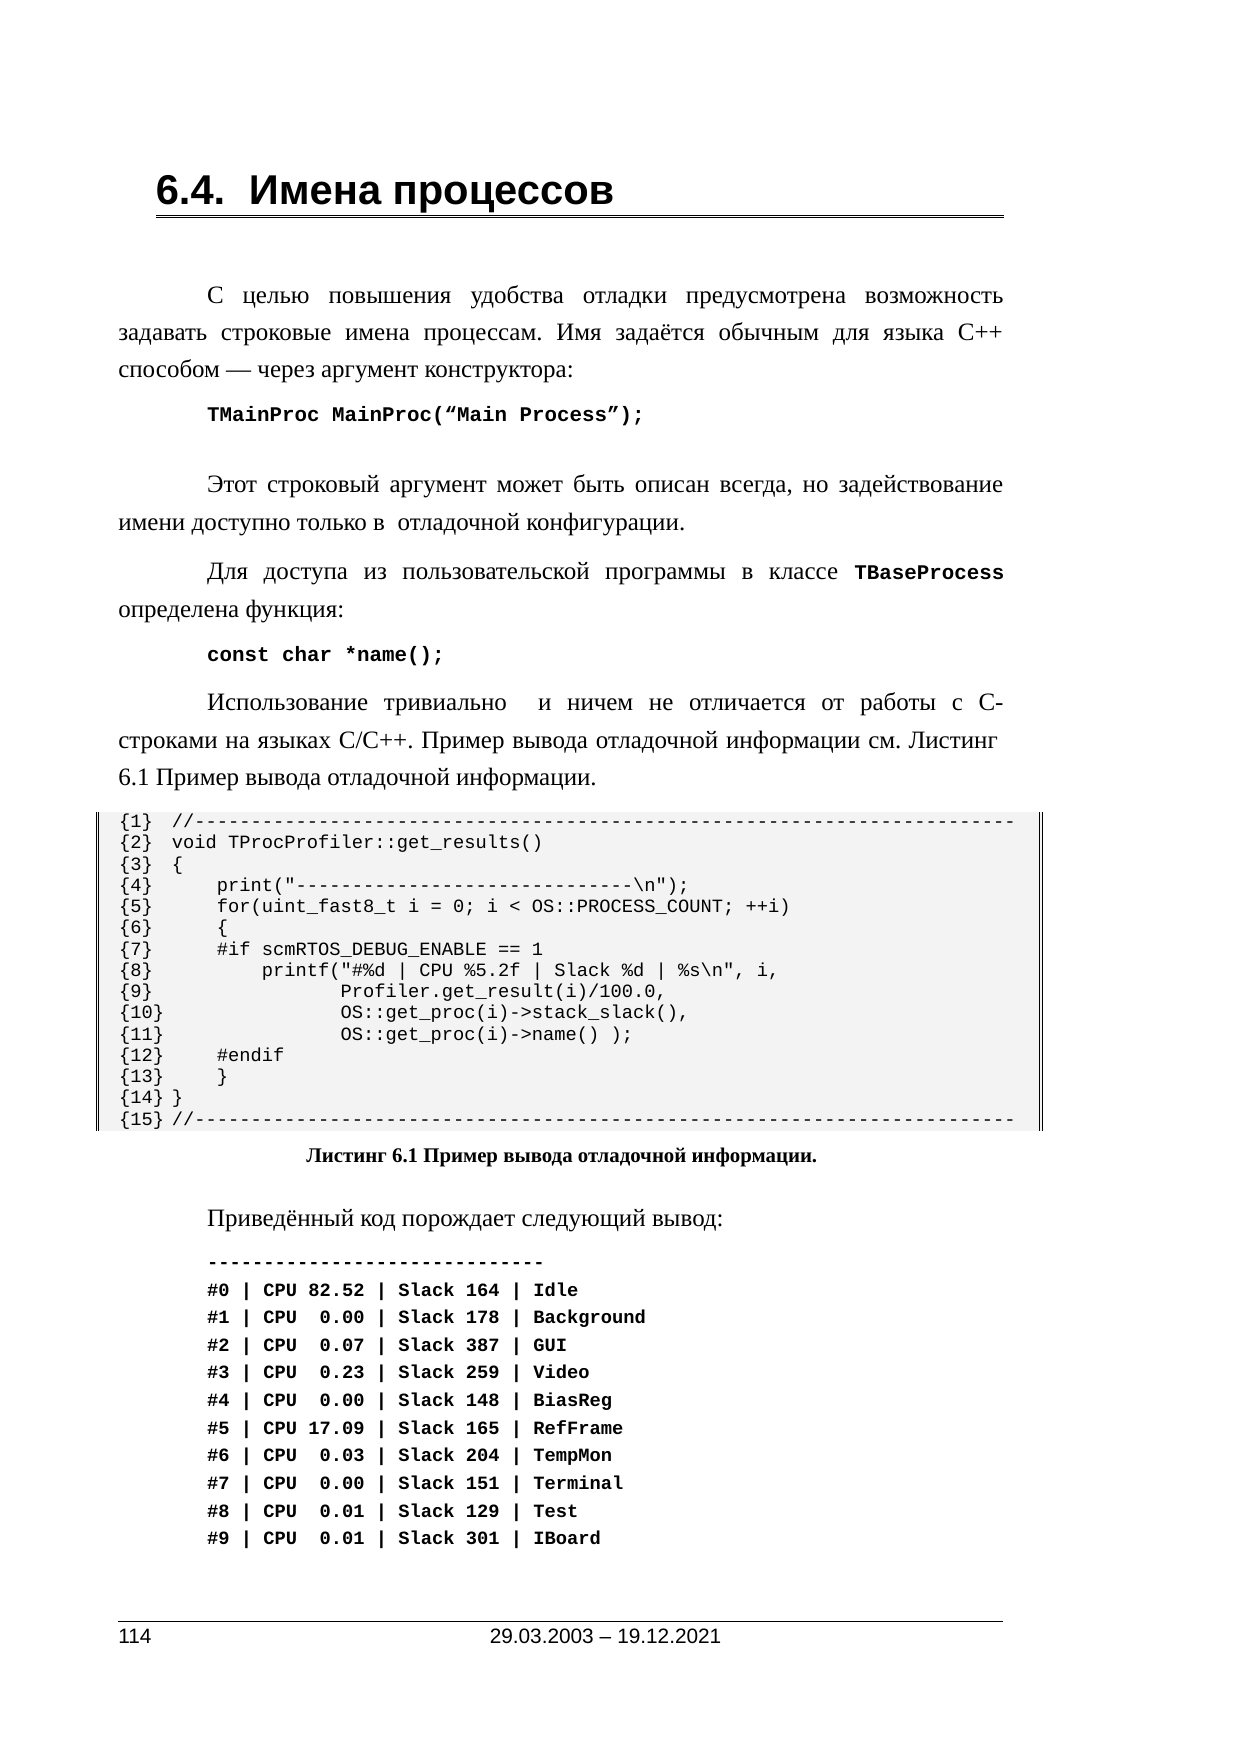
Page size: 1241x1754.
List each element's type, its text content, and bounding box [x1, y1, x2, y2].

subtitle Имена процессов [156, 165, 1004, 215]
text #6 | CPU 0.03 | Slack 204 | TempMon [118, 1446, 1004, 1467]
text С целью повышения удобства отладки предусмотрена возможность задавать строковые имена процессам. Имя задаётся обычным для языка С++ способом — через аргумент конструктора: [118, 280, 1004, 383]
list //------------------------------------------------------------------------- [99, 812, 1039, 833]
list OS::get_proc(i)->stack_slack(), [99, 1003, 1039, 1024]
text #2 | CPU 0.07 | Slack 387 | GUI [118, 1336, 1004, 1357]
text Использование тривиально и ничем не отличается от работы с С-строками на языках С/С++. Пример вывода отладочной информации см. Листинг 6.1 Пример вывода отладочной информации. [118, 687, 1004, 791]
text const char *name(); [118, 644, 1004, 668]
list void TProcProfiler::get_results() [99, 833, 1039, 854]
list print("------------------------------\n"); [99, 876, 1039, 897]
text #9 | CPU 0.01 | Slack 301 | IBoard [118, 1529, 1004, 1550]
text #1 | CPU 0.00 | Slack 178 | Background [118, 1308, 1004, 1329]
text #8 | CPU 0.01 | Slack 129 | Test [118, 1501, 1004, 1523]
list Profiler.get_result(i)/100.0, [99, 982, 1039, 1003]
list #endif [99, 1046, 1039, 1067]
list { [99, 854, 1039, 876]
list printf("#%d | CPU %5.2f | Slack %d | %s\n", i, [99, 961, 1039, 982]
text TMainProc MainProc(“Main Process”); [118, 404, 1004, 428]
list } [99, 1088, 1039, 1109]
text #7 | CPU 0.00 | Slack 151 | Terminal [118, 1474, 1004, 1495]
list for(uint_fast8_t i = 0; i < OS::PROCESS_COUNT; ++i) [99, 897, 1039, 918]
list { [99, 918, 1039, 939]
text Для доступа из пользовательской программы в классе TBaseProcess определена функция: [118, 556, 1004, 623]
text Этот строковый аргумент может быть описан всегда, но задействование имени доступно только в отладочной конфигурации. [118, 469, 1004, 535]
text ------------------------------ [118, 1253, 1004, 1274]
text #0 | CPU 82.52 | Slack 164 | Idle [118, 1281, 1004, 1302]
text #4 | CPU 0.00 | Slack 148 | BiasReg [118, 1391, 1004, 1412]
list #if scmRTOS_DEBUG_ENABLE == 1 [99, 939, 1039, 961]
list OS::get_proc(i)->name() ); [99, 1024, 1039, 1046]
text Приведённый код порождает следующий вывод: [118, 1203, 1004, 1232]
text Листинг 6.1 Пример вывода отладочной информации. [119, 1143, 1004, 1167]
text #3 | CPU 0.23 | Slack 259 | Video [118, 1363, 1004, 1384]
list //------------------------------------------------------------------------- [99, 1109, 1039, 1131]
text #5 | CPU 17.09 | Slack 165 | RefFrame [118, 1418, 1004, 1440]
list } [99, 1067, 1039, 1088]
